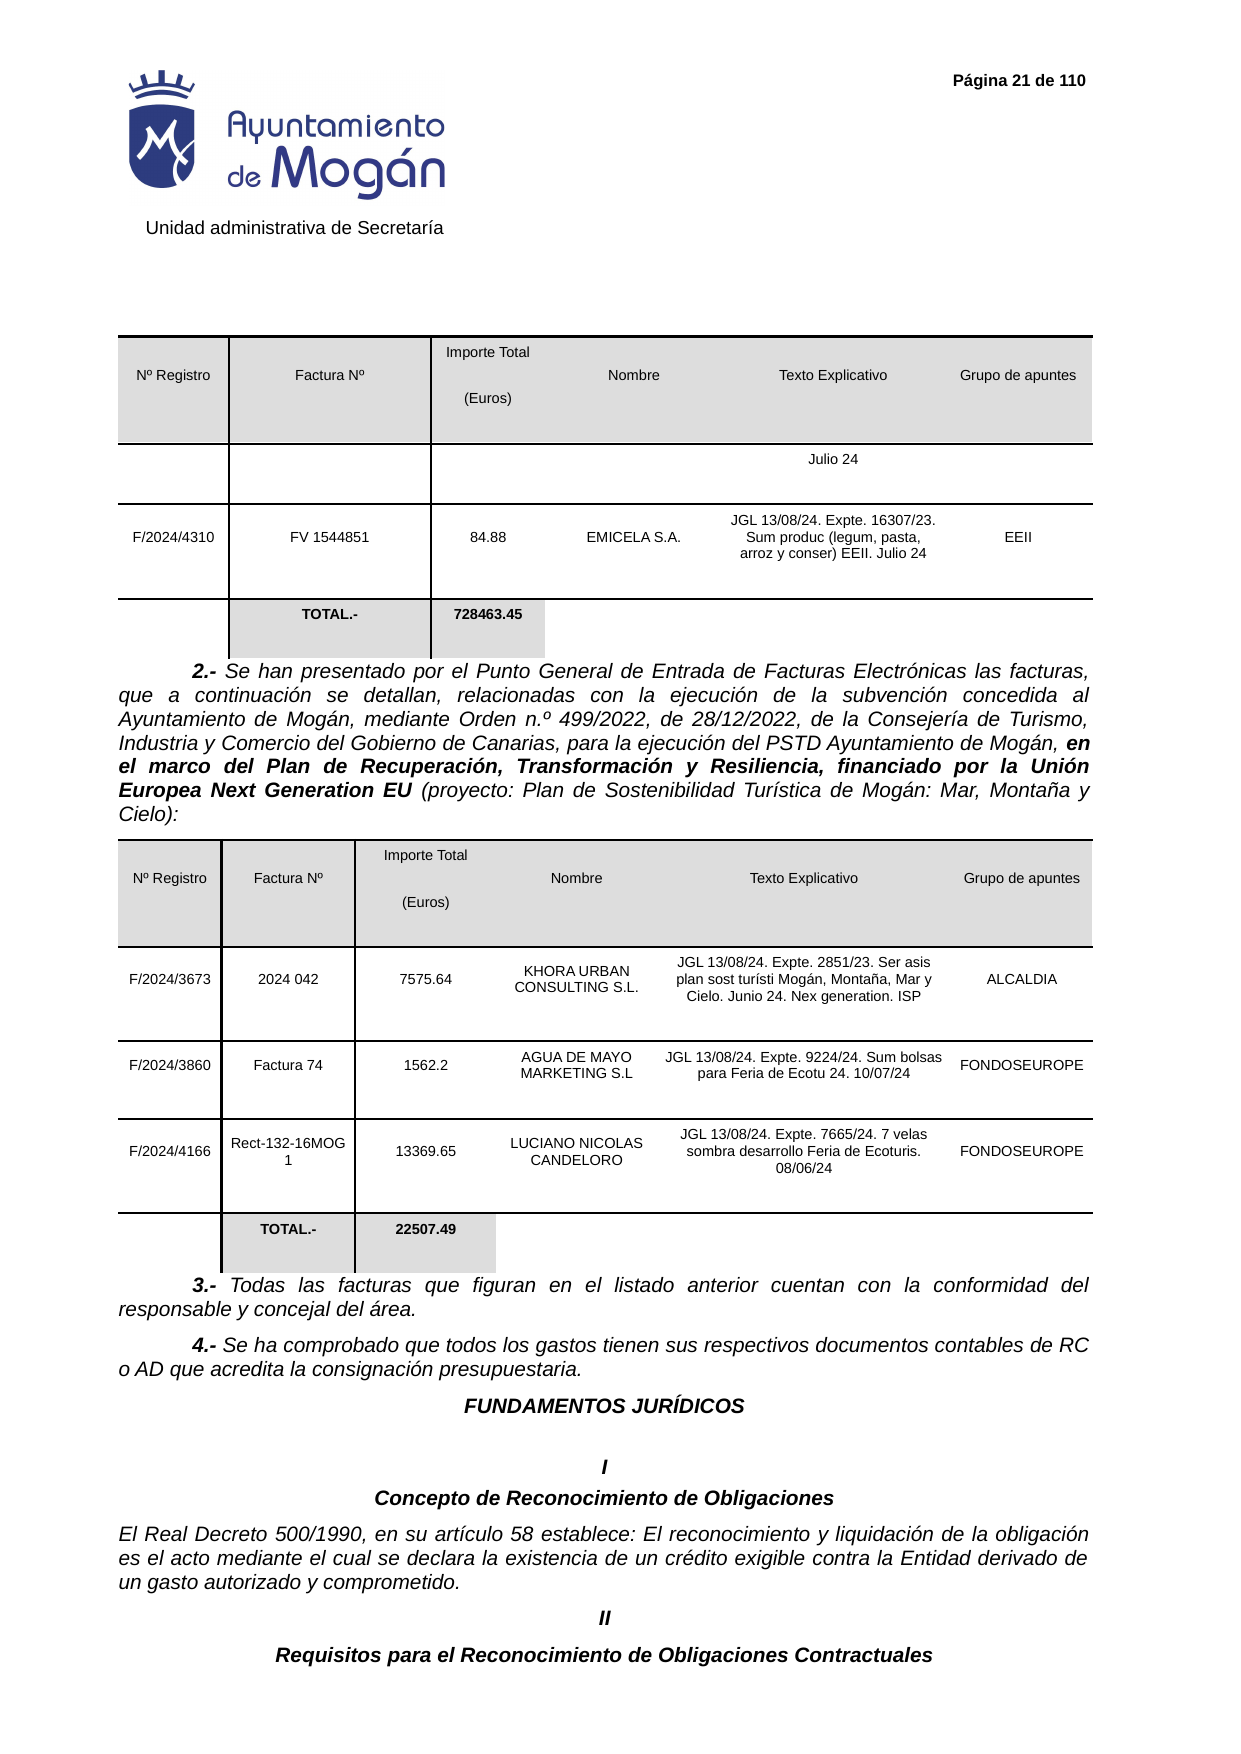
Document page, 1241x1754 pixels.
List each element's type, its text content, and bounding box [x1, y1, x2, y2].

table_cell EMICELA S.A. [545, 505, 723, 598]
table_cell [657, 1214, 951, 1273]
table_cell FONDOSEUROPE [951, 1042, 1092, 1118]
table_cell ALCALDIA [951, 948, 1092, 1040]
table_cell [230, 445, 430, 503]
table_header Nº Registro [118, 338, 228, 442]
table_header Factura Nº [223, 841, 354, 946]
text Requisitos para el Reconocimiento de Obligaciones Contractuales [118, 1643, 1092, 1667]
table_cell TOTAL.- [223, 1214, 354, 1273]
table_cell [944, 445, 1092, 503]
table_cell [545, 600, 723, 658]
subtitle I [118, 1455, 1092, 1479]
text 3.- Todas las facturas que figuran en el listado anterior cuentan con la conformidad del responsable y concejal del área. [118, 1273, 1092, 1321]
table_cell JGL 13/08/24. Expte. 7665/24. 7 velas sombra desarrollo Feria de Ecoturis. 08/06/24 [657, 1120, 951, 1212]
table_cell 7575,64 [356, 948, 496, 1040]
table_header Nº Registro [118, 841, 220, 946]
picture [128, 70, 445, 206]
text El Real Decreto 500/1990, en su artículo 58 establece: El reconocimiento y liquidación de la obligación es el acto mediante el cual se declara la existencia de un crédito exigible contra la Entidad derivado de un gasto autorizado y comprometido. [118, 1522, 1092, 1594]
table_cell 22507,49 [356, 1214, 496, 1273]
table_cell KHORA URBAN CONSULTING S.L. [496, 948, 657, 1040]
table_cell Factura 74 [223, 1042, 354, 1118]
table_header Importe Total (Euros) [432, 338, 545, 442]
table_cell 2024 042 [223, 948, 354, 1040]
table_cell F/2024/4166 [118, 1120, 220, 1212]
table_header Texto Explicativo [657, 841, 951, 946]
table_header Nombre [496, 841, 657, 946]
table_cell [118, 445, 228, 503]
table_cell FONDOSEUROPE [951, 1120, 1092, 1212]
table_cell F/2024/4310 [118, 505, 228, 598]
table_cell AGUA DE MAYO MARKETING S.L [496, 1042, 657, 1118]
table_cell FV 1544851 [230, 505, 430, 598]
table_cell F/2024/3673 [118, 948, 220, 1040]
table_cell [723, 600, 944, 658]
table_header Factura Nº [230, 338, 430, 442]
table_cell [496, 1214, 657, 1273]
table_header Texto Explicativo [723, 338, 944, 442]
table_cell [545, 445, 723, 503]
table_cell F/2024/3860 [118, 1042, 220, 1118]
table_cell [432, 445, 545, 503]
table_cell Rect-132-16MOG 1 [223, 1120, 354, 1212]
table_cell LUCIANO NICOLAS CANDELORO [496, 1120, 657, 1212]
text II [118, 1606, 1092, 1630]
table_cell JGL 13/08/24. Expte. 9224/24. Sum bolsas para Feria de Ecotu 24. 10/07/24 [657, 1042, 951, 1118]
table_cell TOTAL.- [230, 600, 430, 658]
table_cell 13369,65 [356, 1120, 496, 1212]
table_cell JGL 13/08/24. Expte. 2851/23. Ser asis plan sost turísti Mogán, Montaña, Mar y Cielo. Junio 24. Nex generation. ISP [657, 948, 951, 1040]
table_header Grupo de apuntes [944, 338, 1092, 442]
table_header Nombre [545, 338, 723, 442]
table_cell [118, 1214, 220, 1273]
text Concepto de Reconocimiento de Obligaciones [118, 1485, 1092, 1509]
table_header Grupo de apuntes [951, 841, 1092, 946]
table_cell [944, 600, 1092, 658]
table_cell 84,88 [432, 505, 545, 598]
table_cell [118, 600, 228, 658]
text 4.- Se ha comprobado que todos los gastos tienen sus respectivos documentos contables de RC o AD que acredita la consignación presupuestaria. [118, 1333, 1092, 1381]
text FUNDAMENTOS JURÍDICOS [118, 1394, 1092, 1418]
table_header Importe Total (Euros) [356, 841, 496, 946]
table_cell 728463,45 [432, 600, 545, 658]
table_cell EEII [944, 505, 1092, 598]
text 2.- Se han presentado por el Punto General de Entrada de Facturas Electrónicas las facturas, que a continuación se detallan, relacionadas con la ejecución de la subvención concedida al Ayuntamiento de Mogán, mediante Orden n.º 499/2022, de 28/12/2022, de la Consejería de Turismo, Industria y Comercio del Gobierno de Canarias, para la ejecución del PSTD Ayuntamiento de Mogán, en el marco del Plan de Recuperación, Transformación y Resiliencia, financiado por la Unión Europea Next Generation EU (proyecto: Plan de Sostenibilidad Turística de Mogán: Mar, Montaña y Cielo): [118, 658, 1092, 826]
table_cell 1562,2 [356, 1042, 496, 1118]
table_cell Julio 24 [723, 445, 944, 503]
table_cell JGL 13/08/24. Expte. 16307/23. Sum produc (legum, pasta, arroz y conser) EEII. Julio 24 [723, 505, 944, 598]
table_cell [951, 1214, 1092, 1273]
